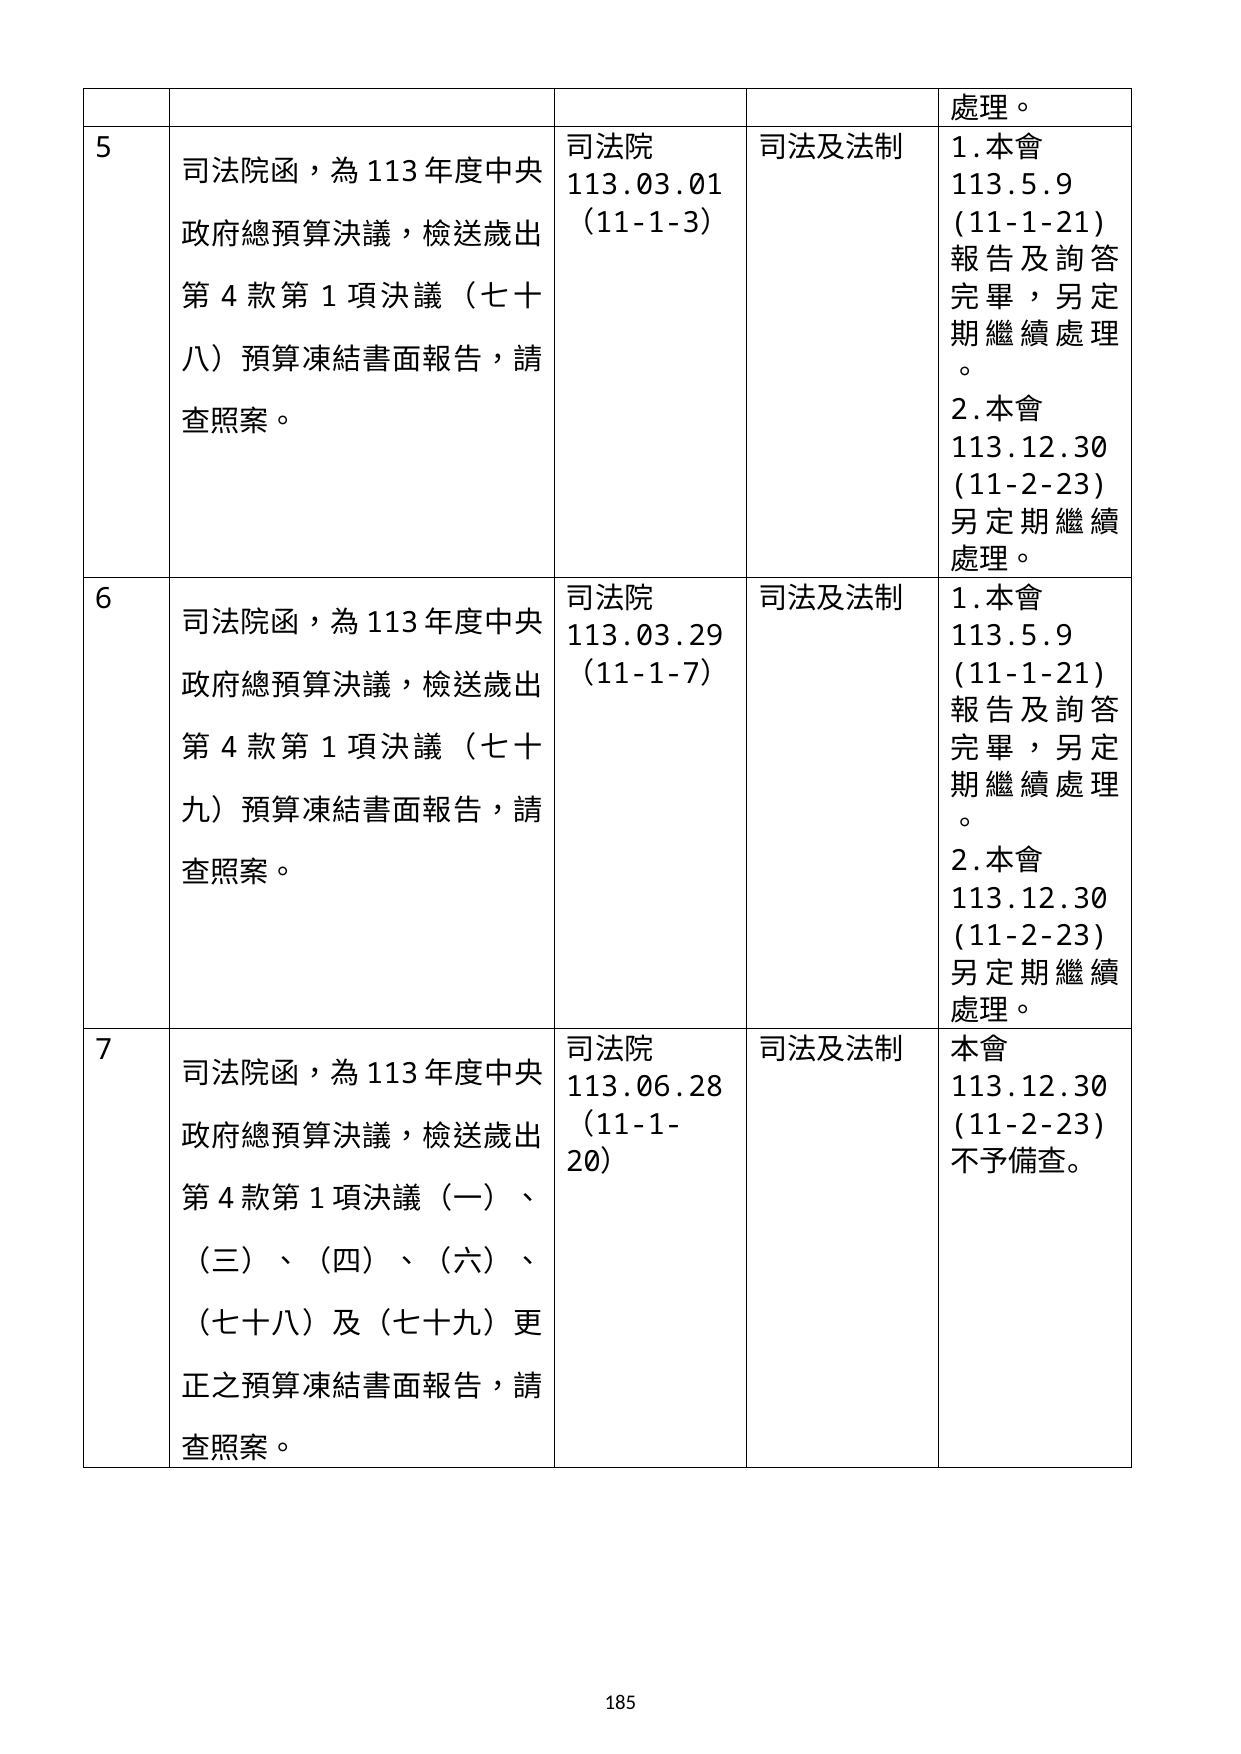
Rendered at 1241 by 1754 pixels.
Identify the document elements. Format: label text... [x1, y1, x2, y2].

table_cell 司法院函，為113年度中央政府總預算決議，檢送歲出第4款第1項決議（一）、（三）、（四）、（六）、（七十八）及（七十九）更正之預算凍結書面報告，請查照案。 [170, 1029, 554, 1467]
table_cell [84, 89, 169, 126]
table_cell 司法院函，為113年度中央政府總預算決議，檢送歲出第4款第1項決議（七十八）預算凍結書面報告，請查照案。 [170, 127, 554, 577]
table_cell 7 [84, 1029, 169, 1467]
table_cell 司法院函，為113年度中央政府總預算決議，檢送歲出第4款第1項決議（七十九）預算凍結書面報告，請查照案。 [170, 578, 554, 1028]
table_cell 司法院 113.03.01 （11-1-3） [555, 127, 746, 577]
table_cell [747, 89, 938, 126]
table_cell 司法及法制 [747, 1029, 938, 1467]
table_cell 1.本會 113.5.9 (11-1-21)報告及詢答完畢，另定期繼續處理。 2.本會 113.12.30 (11-2-23)另定期繼續處理。 [939, 127, 1131, 577]
table_cell 司法院 113.03.29 （11-1-7） [555, 578, 746, 1028]
table_cell 本會 113.12.30 (11-2-23)不予備查。 [939, 1029, 1131, 1467]
table_cell 1.本會 113.5.9 (11-1-21)報告及詢答完畢，另定期繼續處理。 2.本會 113.12.30 (11-2-23)另定期繼續處理。 [939, 578, 1131, 1028]
table_cell [170, 89, 554, 126]
table_cell 司法院 113.06.28 （11-1-20） [555, 1029, 746, 1467]
table_cell 處理。 [939, 89, 1131, 126]
table_cell 司法及法制 [747, 127, 938, 577]
table_cell [555, 89, 746, 126]
table_cell 司法及法制 [747, 578, 938, 1028]
table_cell 6 [84, 578, 169, 1028]
table_cell 5 [84, 127, 169, 577]
